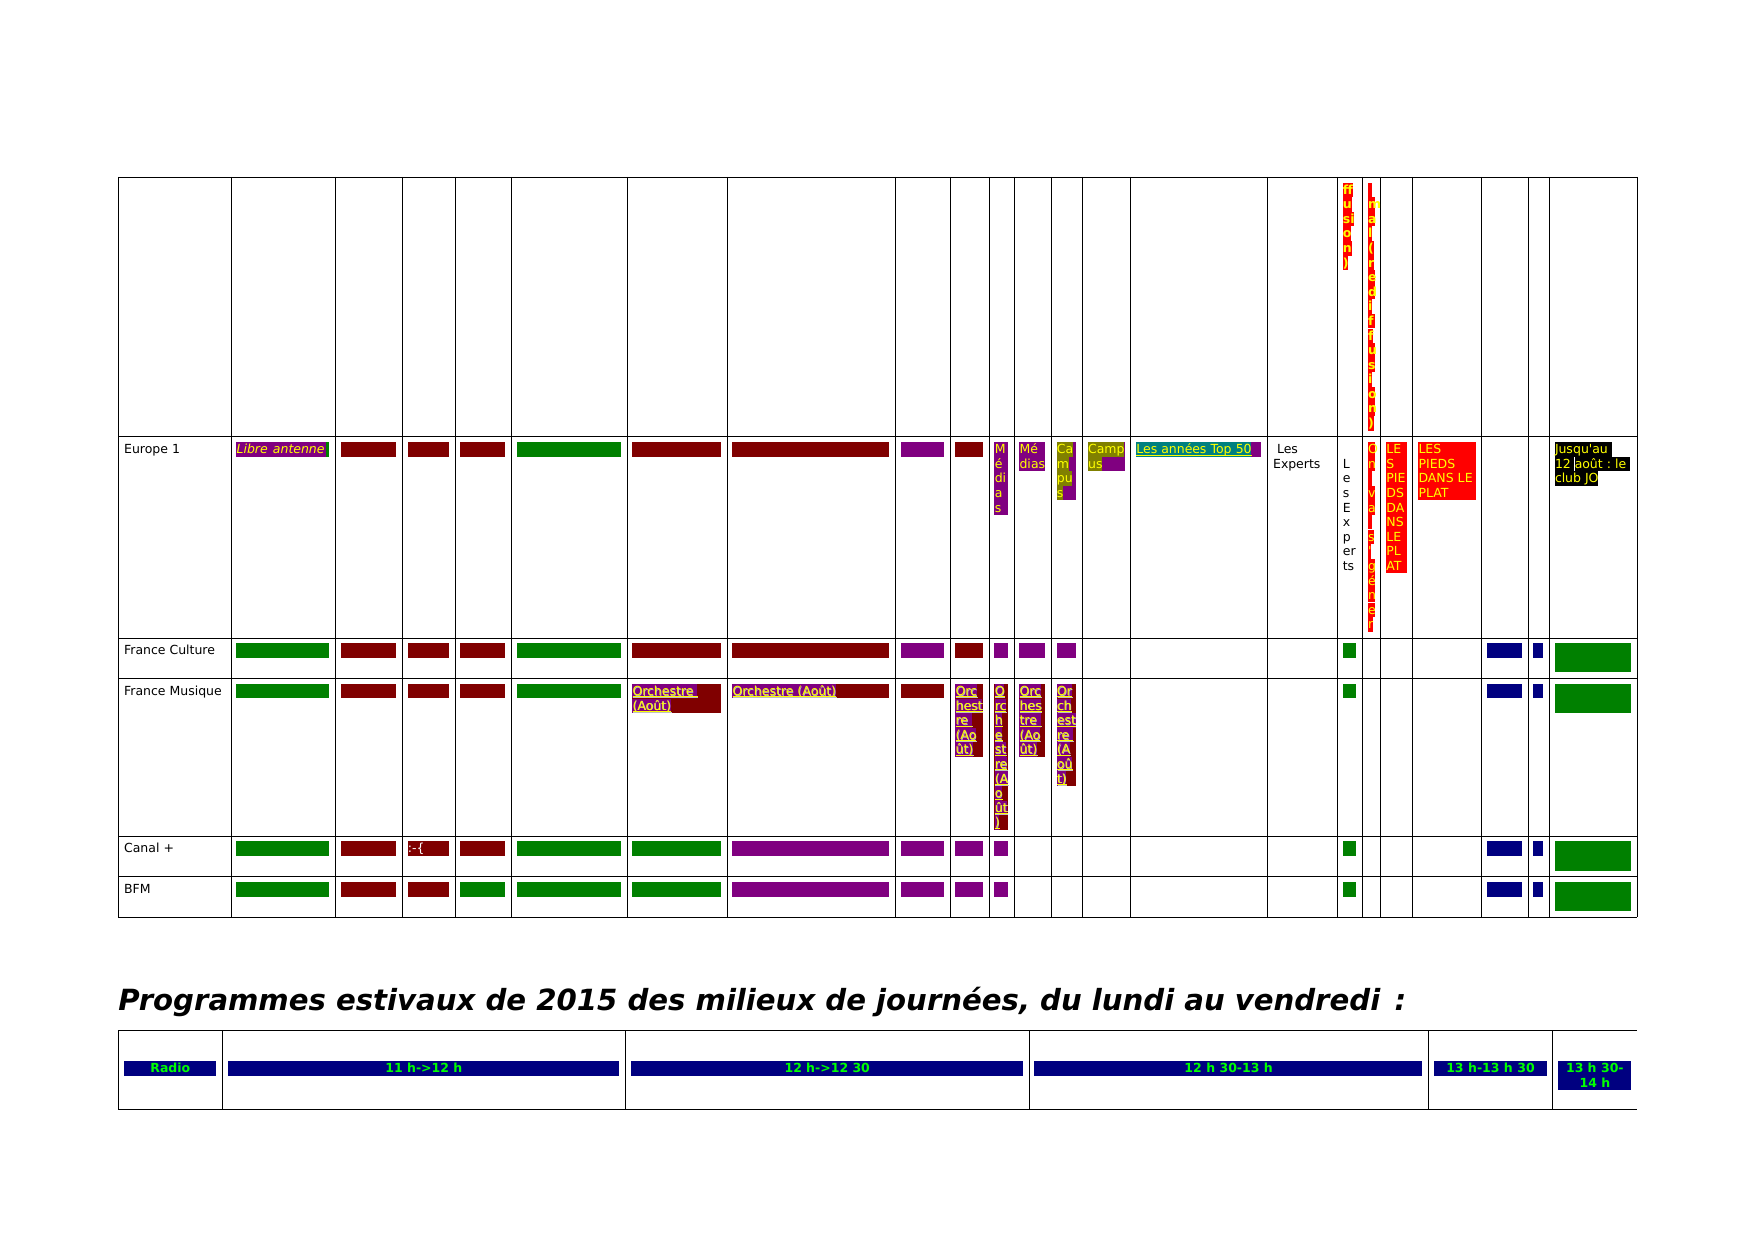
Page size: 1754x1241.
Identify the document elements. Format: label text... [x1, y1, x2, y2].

table_cell [1550, 178, 1637, 436]
table_cell Les Experts [1268, 437, 1337, 637]
table_cell [1268, 837, 1337, 876]
table_cell [990, 837, 1014, 876]
table_cell [896, 837, 950, 876]
table_cell [951, 639, 989, 678]
table_header 12 h->12 30 [626, 1031, 1029, 1108]
table_cell Canal + [119, 837, 231, 876]
table_cell [1052, 837, 1082, 876]
table_cell Les pieds dans le plat [1413, 437, 1481, 637]
table_cell [1482, 437, 1528, 637]
table_cell [456, 178, 511, 436]
table_cell [1363, 679, 1380, 836]
table_cell [1413, 178, 1481, 436]
table_cell [728, 639, 895, 678]
table_cell [1338, 639, 1362, 678]
table_cell [1381, 877, 1412, 917]
table_cell [1413, 837, 1481, 876]
table_cell [512, 837, 627, 876]
table_cell Orchestre (Août) [728, 679, 895, 836]
table_cell [1052, 639, 1082, 678]
table_cell [1083, 679, 1130, 836]
table_cell [119, 178, 231, 436]
table_cell [512, 178, 627, 436]
table_cell [1381, 679, 1412, 836]
table_cell [1083, 837, 1130, 876]
table_cell [403, 877, 455, 917]
table_cell [232, 877, 335, 917]
table_cell [336, 679, 402, 836]
table_cell [990, 639, 1014, 678]
table_cell Campus [1052, 437, 1082, 637]
table_cell [512, 877, 627, 917]
table_cell Les Experts [1338, 437, 1362, 637]
table_cell [336, 178, 402, 436]
table_header 12 h 30-13 h [1030, 1031, 1428, 1108]
table_cell [1482, 639, 1528, 678]
table_cell Orchestre (Août) [951, 679, 989, 836]
table_cell [896, 679, 950, 836]
table_cell Médias [1015, 437, 1051, 637]
table_cell [456, 639, 511, 678]
table_cell [1268, 679, 1337, 836]
table_cell [1131, 679, 1267, 836]
table_cell [1268, 877, 1337, 917]
table_cell [1015, 837, 1051, 876]
table_cell Orchestre (Août) [1015, 679, 1051, 836]
table_cell [1083, 639, 1130, 678]
table_cell Orchestre (Août) [628, 679, 727, 836]
subtitle Programmes estivaux de 2015 des milieux de journées, du lundi au vendredi : [118, 984, 1636, 1018]
table_cell Les pieds dans le plat [1381, 437, 1412, 637]
table_cell [1363, 837, 1380, 876]
table_cell [456, 437, 511, 637]
table_cell [1131, 877, 1267, 917]
table_cell [1413, 679, 1481, 836]
table_cell [896, 437, 950, 637]
table_cell Europe 1 [119, 437, 231, 637]
table_cell [512, 437, 627, 637]
table_cell Orchestre (Août) [1052, 679, 1082, 836]
table_cell France Culture [119, 639, 231, 678]
table_cell [1131, 639, 1267, 678]
table_cell [512, 679, 627, 836]
table_cell [951, 437, 989, 637]
table_cell [403, 178, 455, 436]
table_cell [232, 639, 335, 678]
table_cell Les années Top 50 [1131, 437, 1267, 637]
table_cell [1015, 877, 1051, 917]
table_header 13 h 30-14 h [1553, 1031, 1637, 1108]
table_cell [1268, 639, 1337, 678]
table_cell [1482, 178, 1528, 436]
table_cell [403, 437, 455, 637]
table_cell [728, 877, 895, 917]
table_header 11 h->12 h [223, 1031, 625, 1108]
table_cell [1052, 877, 1082, 917]
table_cell [1083, 877, 1130, 917]
table_cell [1529, 639, 1549, 678]
table_cell [512, 639, 627, 678]
table_cell :-{ [403, 837, 455, 876]
table_cell [896, 877, 950, 917]
table_cell [1381, 837, 1412, 876]
table_cell [951, 178, 989, 436]
table_cell [728, 837, 895, 876]
table_cell [728, 178, 895, 436]
table_cell [1131, 178, 1267, 436]
table_cell [1363, 639, 1380, 678]
table_cell [403, 679, 455, 836]
table_cell [896, 639, 950, 678]
table_cell [1550, 877, 1637, 917]
table_cell [1529, 178, 1549, 436]
table_cell [628, 437, 727, 637]
table_cell [232, 837, 335, 876]
table_cell [336, 877, 402, 917]
table_header 13 h-13 h 30 [1429, 1031, 1552, 1108]
table_header Radio [119, 1031, 222, 1108]
table_cell [1381, 639, 1412, 678]
table_cell [1482, 837, 1528, 876]
table_cell Campus [1083, 437, 1130, 637]
table_cell [1268, 178, 1337, 436]
table_cell [1550, 679, 1637, 836]
table_cell [1338, 877, 1362, 917]
table_cell [1363, 877, 1380, 917]
table_cell [628, 837, 727, 876]
table_cell [1338, 837, 1362, 876]
table_cell Jusqu'au 12 août : le club JO [1550, 437, 1637, 637]
table_cell mal(rediffusion) [1363, 178, 1380, 436]
table_cell [990, 877, 1014, 917]
table_cell [1015, 178, 1051, 436]
table_cell [1482, 877, 1528, 917]
table_cell [990, 178, 1014, 436]
table_cell [1413, 639, 1481, 678]
table_cell BFM [119, 877, 231, 917]
table_cell [1529, 679, 1549, 836]
table_cell [896, 178, 950, 436]
table_cell Libre antenne [232, 437, 335, 637]
table_cell [232, 679, 335, 836]
table_cell [336, 837, 402, 876]
table_cell [1381, 178, 1412, 436]
table_cell [728, 437, 895, 637]
table_cell [628, 639, 727, 678]
table_cell [1529, 437, 1549, 637]
table_cell [1529, 877, 1549, 917]
table_cell [628, 877, 727, 917]
table_cell [336, 437, 402, 637]
table_cell [1083, 178, 1130, 436]
table_cell [1550, 639, 1637, 678]
table_cell [1529, 837, 1549, 876]
table_cell [403, 639, 455, 678]
table_cell [1338, 679, 1362, 836]
table_cell [1482, 679, 1528, 836]
table_cell [456, 837, 511, 876]
table_cell [951, 837, 989, 876]
table_cell On va s'géner [1363, 437, 1380, 637]
table_cell [628, 178, 727, 436]
table_cell [456, 679, 511, 836]
table_cell [336, 639, 402, 678]
table_cell [1015, 639, 1051, 678]
table_cell [1131, 837, 1267, 876]
table_cell [1052, 178, 1082, 436]
table_cell [1550, 837, 1637, 876]
table_cell ffusion) [1338, 178, 1362, 436]
table_cell Médias [990, 437, 1014, 637]
table_cell Orchestre (Août) [990, 679, 1014, 836]
table_cell [456, 877, 511, 917]
table_cell [951, 877, 989, 917]
table_cell France Musique [119, 679, 231, 836]
table_cell [1413, 877, 1481, 917]
table_cell [232, 178, 335, 436]
